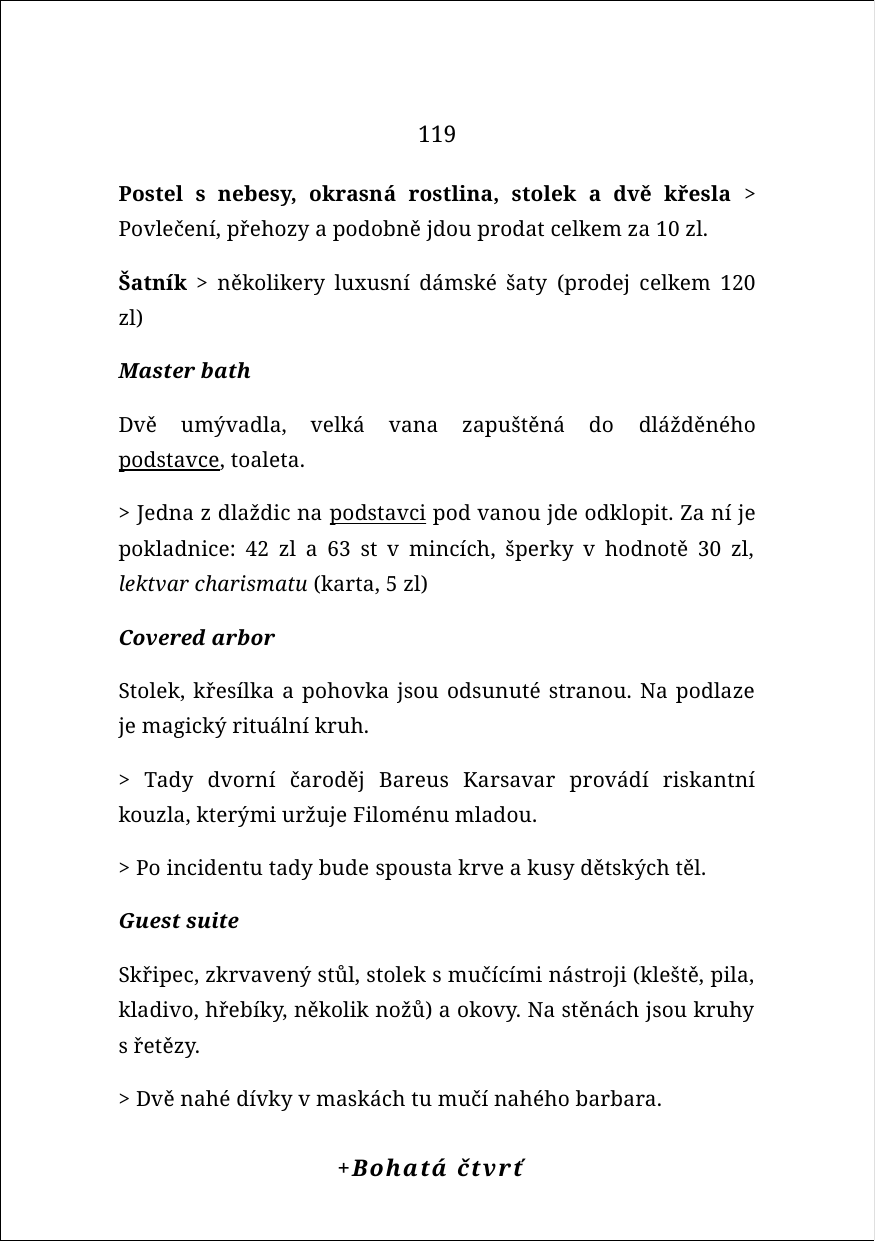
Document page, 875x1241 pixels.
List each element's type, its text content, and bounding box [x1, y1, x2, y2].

text Covered arbor [118, 623, 756, 651]
text > Tady dvorní čaroděj Bareus Karsavar provádí riskantní kouzla, kterými uržuje Filoménu mladou. [118, 765, 756, 829]
text > Jedna z dlaždic na podstavci pod vanou jde odklopit. Za ní je pokladnice: 42 zl a 63 st v mincích, šperky v hodnotě 30 zl, lektvar charismatu (karta, 5 zl) [118, 498, 756, 598]
text Šatník > několikery luxusní dámské šaty (prodej celkem 120 zl) [118, 268, 756, 332]
text > Dvě nahé dívky v maskách tu mučí nahého barbara. [118, 1084, 756, 1113]
text > Po incidentu tady bude spousta krve a kusy dětských těl. [118, 853, 756, 882]
text Skřipec, zkrvavený stůl, stolek s mučícími nástroji (kleště, pila, kladivo, hřebíky, několik nožů) a okovy. Na stěnách jsou kruhy s řetězy. [118, 960, 756, 1059]
text Master bath [118, 356, 756, 385]
text Guest suite [118, 907, 756, 935]
text Postel s nebesy, okrasná rostlina, stolek a dvě křesla > Povlečení, přehozy a podobně jdou prodat celkem za 10 zl. [118, 179, 756, 243]
text Dvě umývadla, velká vana zapuštěná do dlážděného podstavce, toaleta. [118, 410, 756, 474]
text Stolek, křesílka a pohovka jsou odsunuté stranou. Na podlaze je magický rituální kruh. [118, 676, 756, 740]
